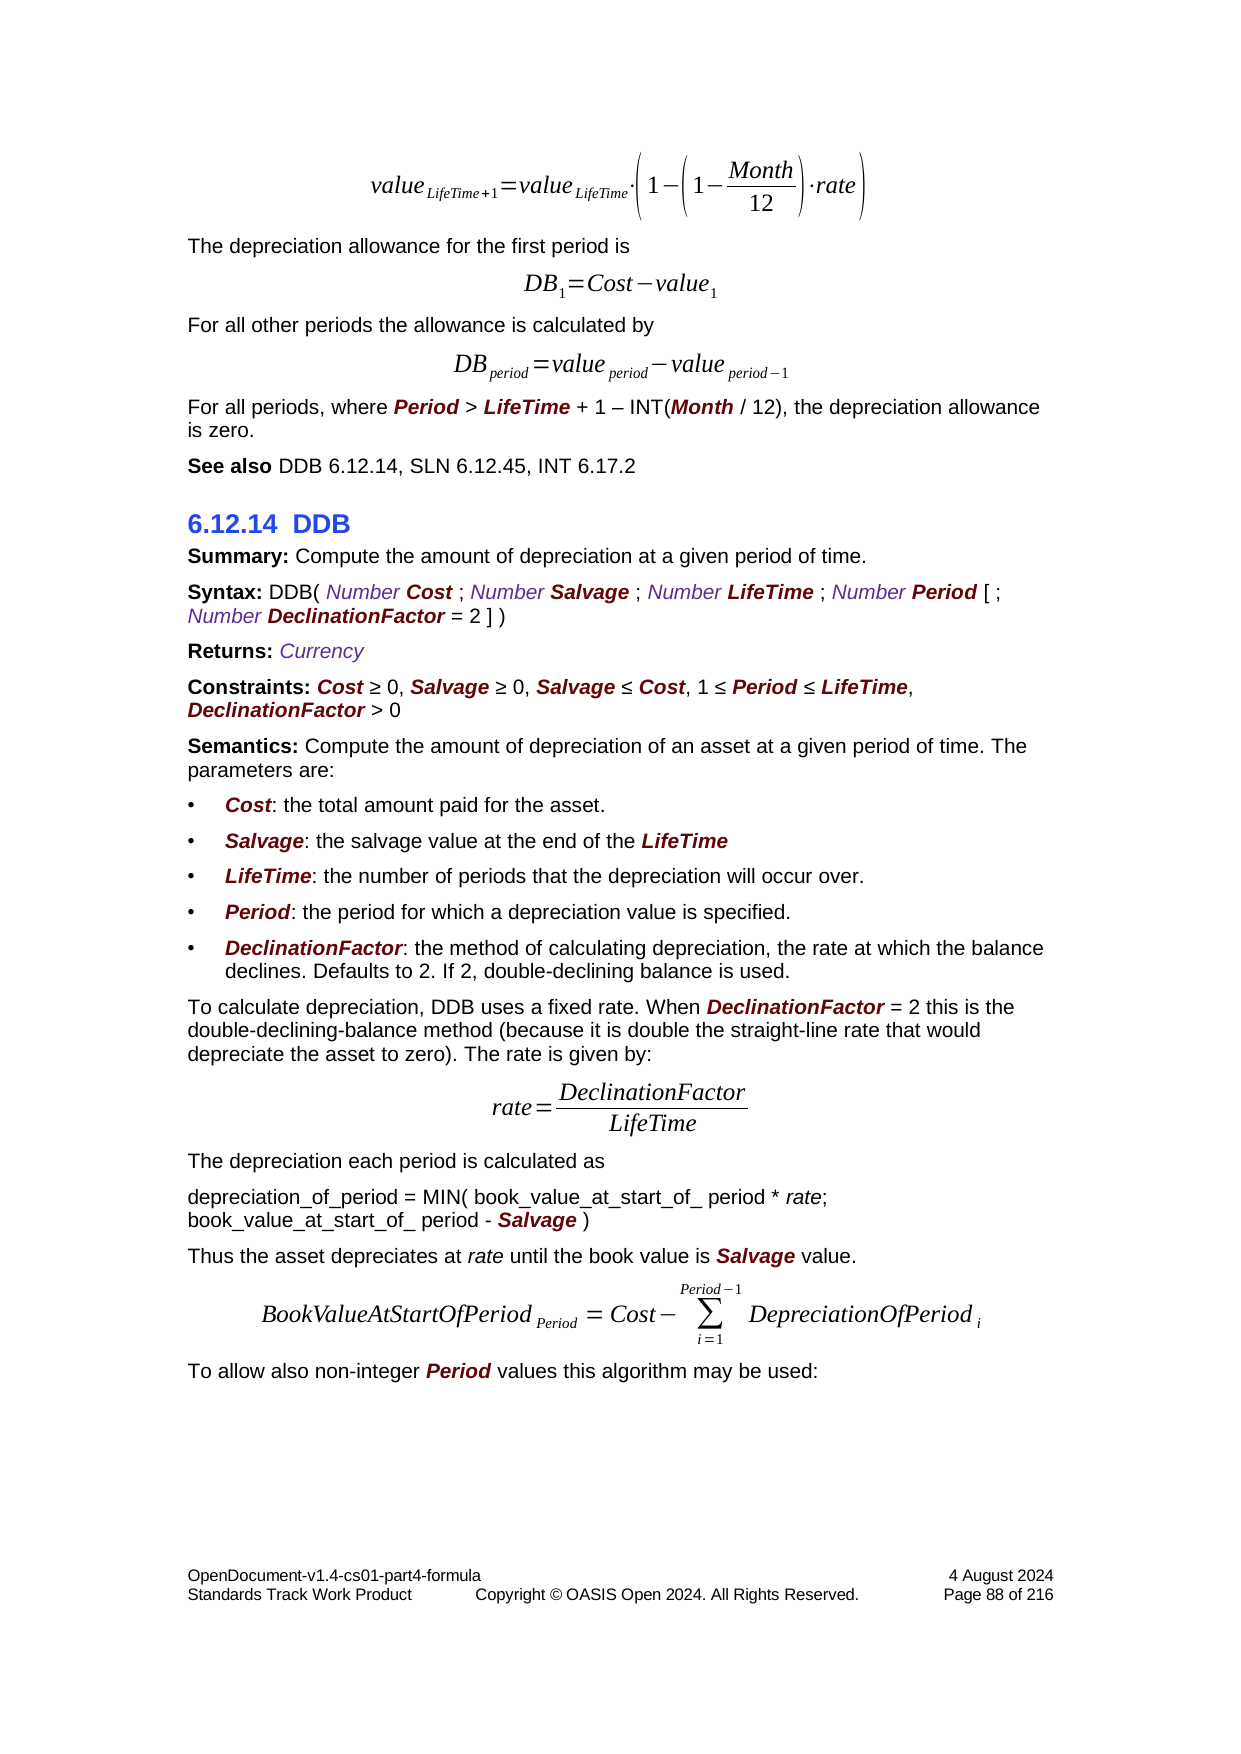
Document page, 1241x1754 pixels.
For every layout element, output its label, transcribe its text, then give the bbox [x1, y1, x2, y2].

text Thus the asset depreciates at rate until the book value is Salvage value. [187, 1244, 1053, 1268]
text Constraints: Cost ≥ 0, Salvage ≥ 0, Salvage ≤ Cost, 1 ≤ Period ≤ LifeTime, DeclinationFactor > 0 [187, 675, 1053, 722]
text For all other periods the allowance is calculated by [187, 313, 1053, 337]
list DeclinationFactor: the method of calculating depreciation, the rate at which the balance declines. Defaults to 2. If 2, double-declining balance is used. [187, 936, 1053, 983]
text For all periods, where Period > LifeTime + 1 – INT(Month / 12), the depreciation allowance is zero. [187, 395, 1053, 442]
text depreciation_of_period = MIN( book_value_at_start_of_ period * rate; book_value_at_start_of_ period - Salvage ) [187, 1185, 1053, 1232]
text Semantics: Compute the amount of depreciation of an asset at a given period of time. The parameters are: [187, 734, 1053, 782]
text Syntax: DDB( Number Cost ; Number Salvage ; Number LifeTime ; Number Period [ ; Number DeclinationFactor = 2 ] ) [187, 581, 1053, 628]
text The depreciation each period is calculated as [187, 1149, 1053, 1173]
text The depreciation allowance for the first period is [187, 234, 1053, 258]
text To allow also non-integer Period values this algorithm may be used: [187, 1359, 1053, 1383]
text See also DDB 6.12.14, SLN 6.12.45, INT 6.17.2 [187, 454, 1053, 478]
list Salvage: the salvage value at the end of the LifeTime [187, 829, 1053, 853]
list Period: the period for which a depreciation value is specified. [187, 901, 1053, 924]
text Summary: Compute the amount of depreciation at a given period of time. [187, 545, 1053, 568]
list Cost: the total amount paid for the asset. [187, 794, 1053, 817]
list LifeTime: the number of periods that the depreciation will occur over. [187, 865, 1053, 888]
text To calculate depreciation, DDB uses a fixed rate. When DeclinationFactor = 2 this is the double-declining-balance method (because it is double the straight-line rate that would depreciate the asset to zero). The rate is given by: [187, 995, 1053, 1066]
subtitle DDB [187, 509, 1053, 539]
text Returns: Currency [187, 640, 1053, 663]
